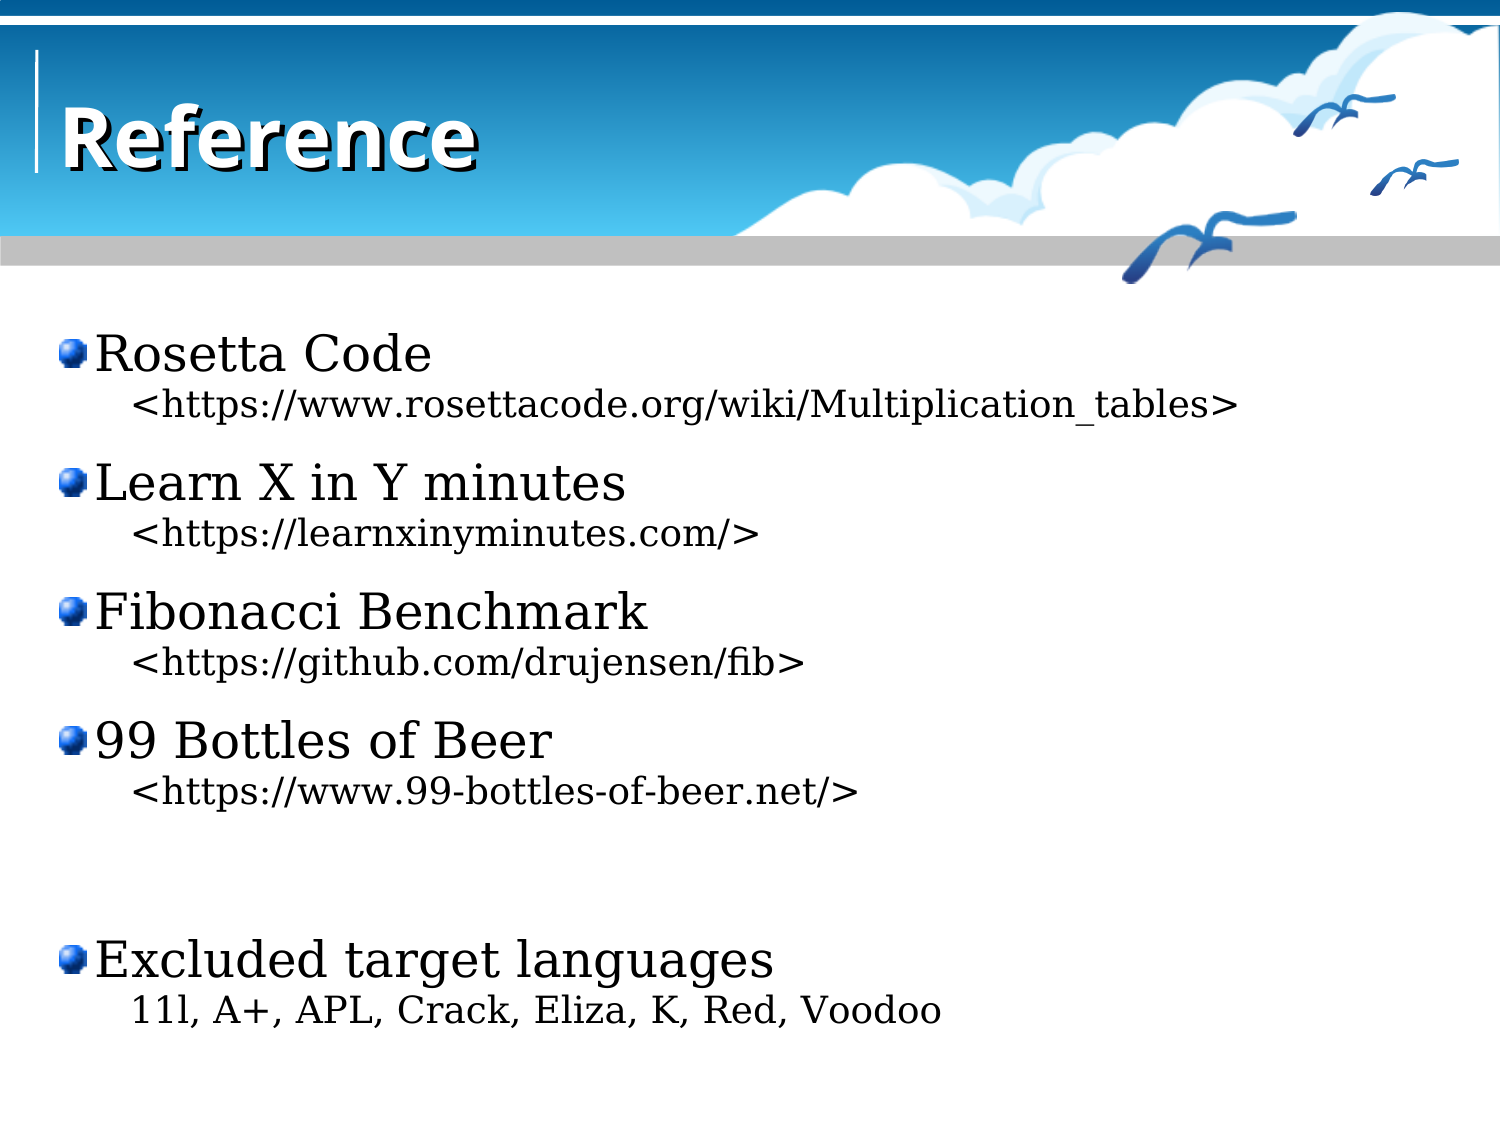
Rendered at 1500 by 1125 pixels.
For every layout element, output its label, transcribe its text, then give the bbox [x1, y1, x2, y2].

picture [730, 12, 1500, 284]
list Rosetta Code <https://www.rosettacode.org/wiki/Multiplication_tables> Learn X in Y minutes <https://learnxinyminutes.com/> Fibonacci Benchmark <https://github.com/drujensen/fib> 99 Bottles of Beer <https://www.99-bottles-of-beer.net/> Excluded target languages 11l, A+, APL, Crack, Eliza, K, Red, Voodoo [59, 324, 1453, 1105]
title Reference [59, 86, 1465, 186]
